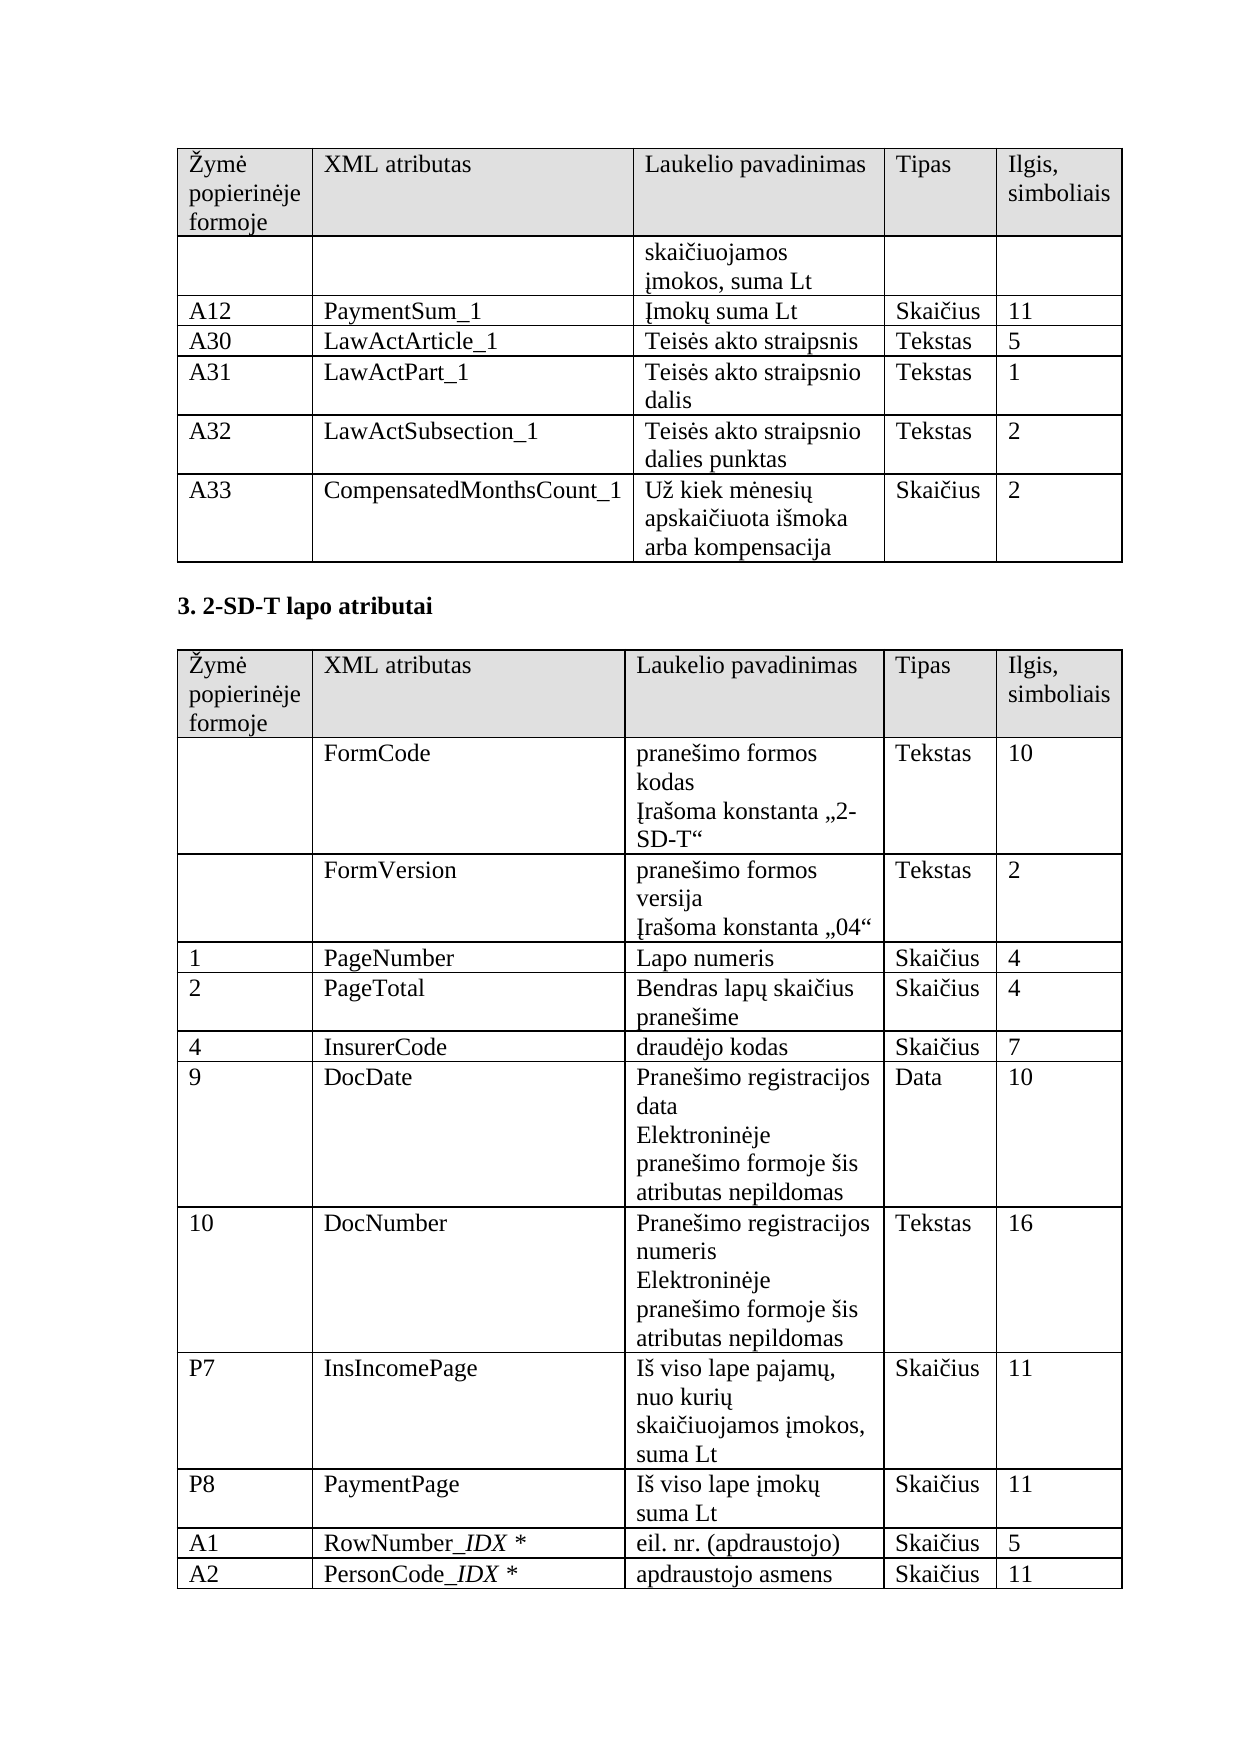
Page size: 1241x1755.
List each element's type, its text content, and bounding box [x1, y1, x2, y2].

table_cell Įmokų suma Lt [634, 296, 884, 325]
table_cell Skaičius [885, 1032, 996, 1061]
table_cell Tekstas [885, 738, 996, 853]
table_cell CompensatedMonthsCount_1 [313, 475, 633, 561]
table_cell Tekstas [885, 855, 996, 941]
table_cell 2 [997, 475, 1121, 561]
table_cell eil. nr. (apdraustojo) [626, 1529, 883, 1557]
table_cell PersonCode_IDX * [313, 1559, 624, 1588]
table_cell Pranešimo registracijos numeris Elektroninėje pranešimo formoje šis atributas nepildomas [626, 1208, 883, 1351]
table_cell A31 [178, 357, 312, 414]
table_cell Lapo numeris [626, 943, 883, 971]
table_cell LawActArticle_1 [313, 326, 633, 355]
table_header XML atributas [313, 651, 624, 737]
table_header Tipas [885, 149, 996, 235]
table_cell 16 [997, 1208, 1121, 1351]
table_cell Iš viso lape įmokų suma Lt [626, 1470, 883, 1527]
table_cell [997, 237, 1121, 294]
table_cell Skaičius [885, 1529, 996, 1557]
table_cell PageNumber [313, 943, 624, 971]
table_cell FormCode [313, 738, 624, 853]
table_cell A1 [178, 1529, 312, 1557]
table_cell P8 [178, 1470, 312, 1527]
table_cell RowNumber_IDX * [313, 1529, 624, 1557]
table_cell Skaičius [885, 296, 996, 325]
table_cell Skaičius [885, 1353, 996, 1468]
table_header XML atributas [313, 149, 633, 235]
table_cell InsurerCode [313, 1032, 624, 1061]
table_cell Už kiek mėnesių apskaičiuota išmoka arba kompensacija [634, 475, 884, 561]
table_header Laukelio pavadinimas [626, 651, 883, 737]
table_cell A32 [178, 416, 312, 473]
table_cell Iš viso lape pajamų, nuo kurių skaičiuojamos įmokos, suma Lt [626, 1353, 883, 1468]
table_cell 9 [178, 1062, 312, 1206]
table_cell Skaičius [885, 973, 996, 1030]
table_cell draudėjo kodas [626, 1032, 883, 1061]
table_cell 10 [997, 1062, 1121, 1206]
table_cell PaymentSum_1 [313, 296, 633, 325]
table_cell [885, 237, 996, 294]
table_cell A2 [178, 1559, 312, 1588]
table_cell pranešimo formos versija Įrašoma konstanta „04“ [626, 855, 883, 941]
table_cell Pranešimo registracijos data Elektroninėje pranešimo formoje šis atributas nepildomas [626, 1062, 883, 1206]
table_header Žymė popierinėje formoje [178, 651, 312, 737]
table_cell A33 [178, 475, 312, 561]
table_cell 5 [997, 1529, 1121, 1557]
table_cell Teisės akto straipsnis [634, 326, 884, 355]
table_cell [178, 855, 312, 941]
table_cell LawActPart_1 [313, 357, 633, 414]
table_cell Skaičius [885, 1470, 996, 1527]
table_cell 11 [997, 1353, 1121, 1468]
table_cell skaičiuojamos įmokos, suma Lt [634, 237, 884, 294]
table_cell DocNumber [313, 1208, 624, 1351]
table_cell Teisės akto straipsnio dalies punktas [634, 416, 884, 473]
table_cell 11 [997, 1559, 1121, 1588]
table_header Ilgis, simboliais [997, 651, 1121, 737]
table_cell PaymentPage [313, 1470, 624, 1527]
table_header Žymė popierinėje formoje [178, 149, 312, 235]
table_cell Skaičius [885, 475, 996, 561]
table_cell 5 [997, 326, 1121, 355]
table_cell 10 [997, 738, 1121, 853]
table_cell 7 [997, 1032, 1121, 1061]
table_cell pranešimo formos kodas Įrašoma konstanta „2-SD-T“ [626, 738, 883, 853]
table_cell 4 [997, 973, 1121, 1030]
table_cell 1 [178, 943, 312, 971]
table_cell 4 [997, 943, 1121, 971]
table_cell FormVersion [313, 855, 624, 941]
table_cell [178, 738, 312, 853]
table_cell 1 [997, 357, 1121, 414]
table_cell A12 [178, 296, 312, 325]
table_cell apdraustojo asmens [626, 1559, 883, 1588]
table_cell 4 [178, 1032, 312, 1061]
table_cell Skaičius [885, 1559, 996, 1588]
table_cell LawActSubsection_1 [313, 416, 633, 473]
table_header Tipas [885, 651, 996, 737]
table_cell 11 [997, 1470, 1121, 1527]
table_cell DocDate [313, 1062, 624, 1206]
table_cell InsIncomePage [313, 1353, 624, 1468]
table_cell Bendras lapų skaičius pranešime [626, 973, 883, 1030]
table_cell 2 [997, 855, 1121, 941]
table_cell Tekstas [885, 416, 996, 473]
table_cell Teisės akto straipsnio dalis [634, 357, 884, 414]
table_cell 2 [178, 973, 312, 1030]
table_cell 11 [997, 296, 1121, 325]
table_cell Tekstas [885, 1208, 996, 1351]
table_cell PageTotal [313, 973, 624, 1030]
table_cell A30 [178, 326, 312, 355]
table_cell [178, 237, 312, 294]
table_cell P7 [178, 1353, 312, 1468]
table_cell 2 [997, 416, 1121, 473]
table_header Laukelio pavadinimas [634, 149, 884, 235]
table_header Ilgis, simboliais [997, 149, 1121, 235]
table_cell Tekstas [885, 357, 996, 414]
text 3. 2-SD-T lapo atributai [177, 591, 1122, 620]
table_cell 10 [178, 1208, 312, 1351]
table_cell Skaičius [885, 943, 996, 971]
table_cell Tekstas [885, 326, 996, 355]
table_cell [313, 237, 633, 294]
table_cell Data [885, 1062, 996, 1206]
